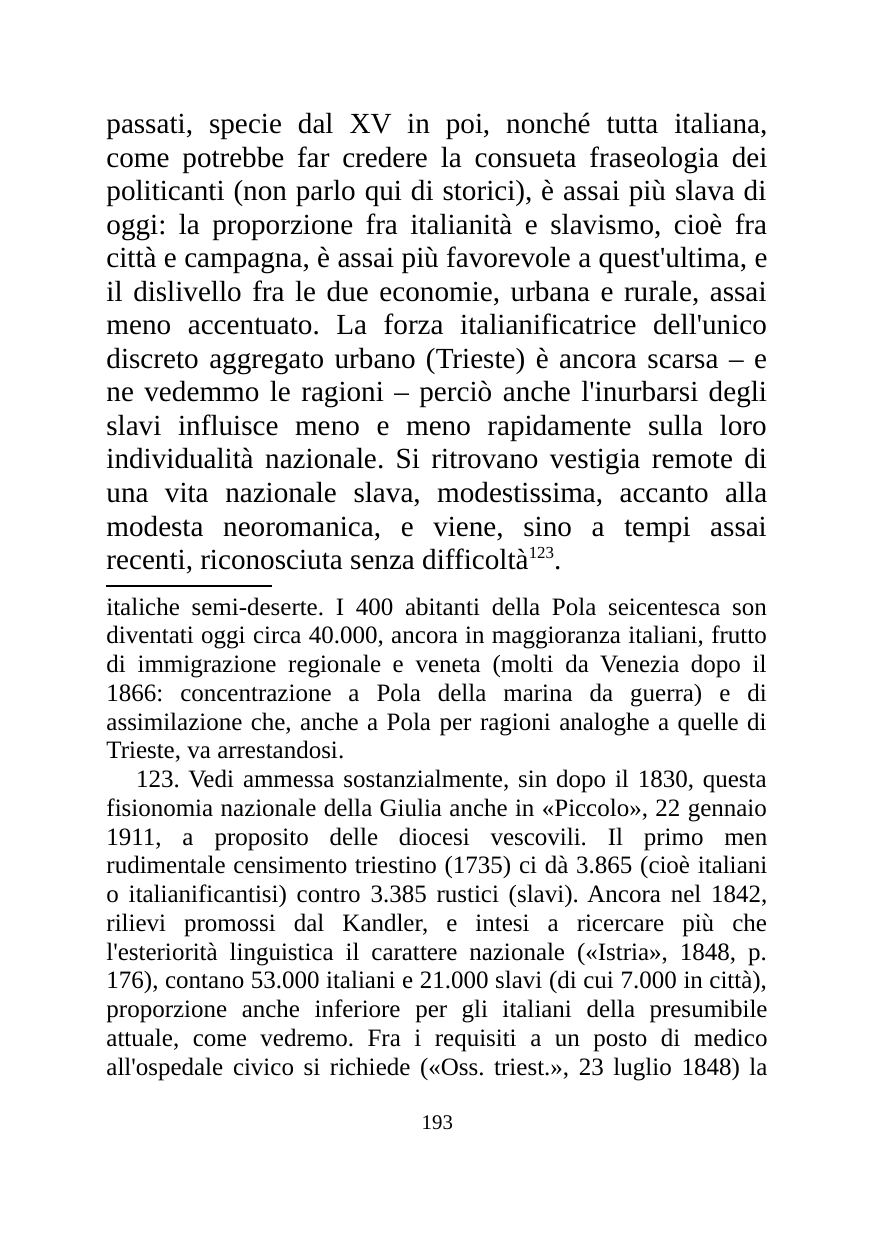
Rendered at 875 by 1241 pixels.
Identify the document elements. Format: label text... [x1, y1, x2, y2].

text passati, specie dal XV in poi, nonché tutta italiana, come potrebbe far credere la consueta fraseologia dei politicanti (non parlo qui di storici), è assai più slava di oggi: la proporzione fra italianità e slavismo, cioè fra città e campagna, è assai più favorevole a quest'ultima, e il dislivello fra le due economie, urbana e rurale, assai meno accentuato. La forza italianificatrice dell'unico discreto aggregato urbano (Trieste) è ancora scarsa – e ne vedemmo le ragioni – perciò anche l'inurbarsi degli slavi influisce meno e meno rapidamente sulla loro individualità nazionale. Si ritrovano vestigia remote di una vita nazionale slava, modestissima, accanto alla modesta neoromanica, e viene, sino a tempi assai recenti, riconosciuta senza difficoltà. [106, 106, 768, 576]
text . Vedi ammessa sostanzialmente, sin dopo il 1830, questa fisionomia nazionale della Giulia anche in «Piccolo», 22 gennaio 1911, a proposito delle diocesi vescovili. Il primo men rudimentale censimento triestino (1735) ci dà 3.865 (cioè italiani o italianificantisi) contro 3.385 rustici (slavi). Ancora nel 1842, rilievi promossi dal Kandler, e intesi a ricercare più che l'esteriorità linguistica il carattere nazionale («Istria», 1848, p. 176), contano 53.000 italiani e 21.000 slavi (di cui 7.000 in città), proporzione anche inferiore per gli italiani della presumibile attuale, come vedremo. Fra i requisiti a un posto di medico all'ospedale civico si richiede («Oss. triest.», 23 luglio 1848) la [106, 764, 768, 1080]
text italiche semi-deserte. I 400 abitanti della Pola seicentesca son diventati oggi circa 40.000, ancora in maggioranza italiani, frutto di immigrazione regionale e veneta (molti da Venezia dopo il 1866: concentrazione a Pola della marina da guerra) e di assimilazione che, anche a Pola per ragioni analoghe a quelle di Trieste, va arrestandosi. [106, 592, 768, 764]
